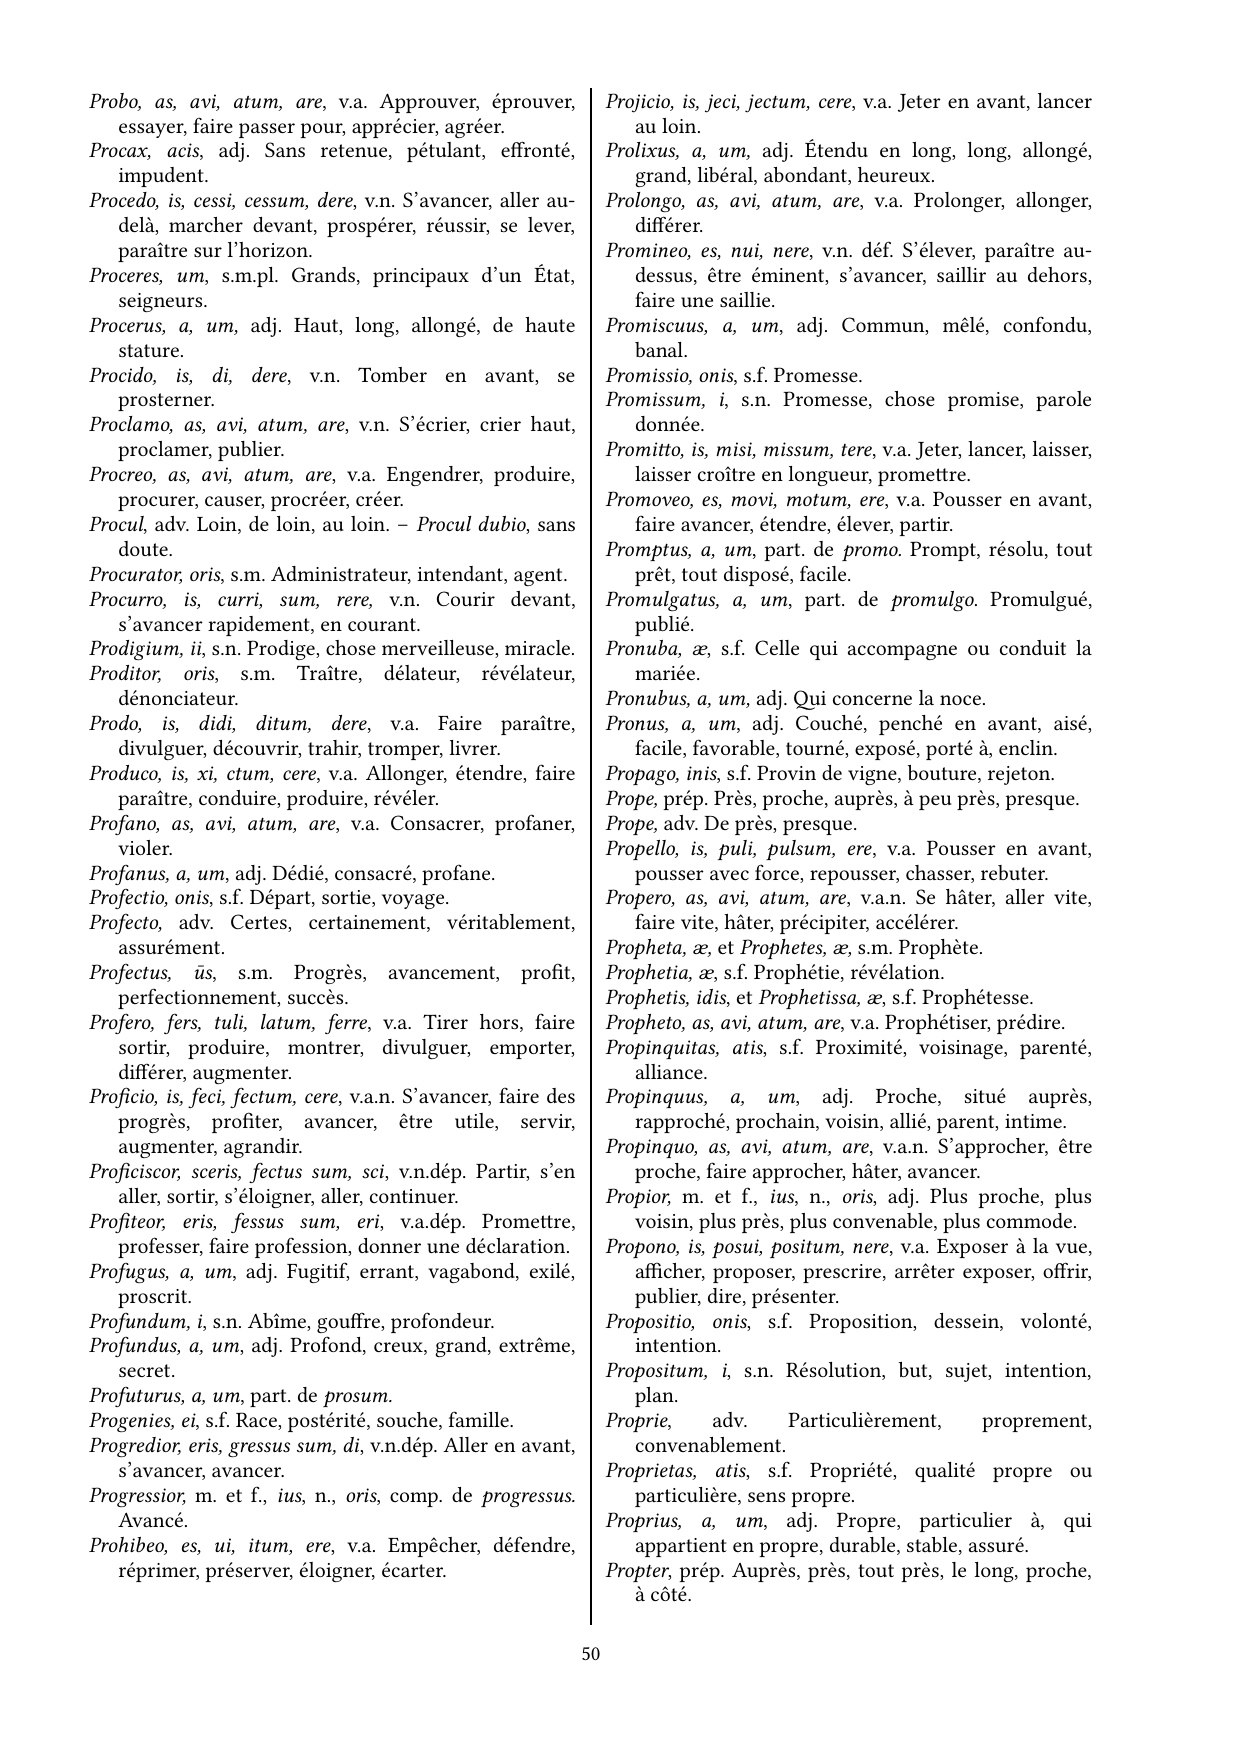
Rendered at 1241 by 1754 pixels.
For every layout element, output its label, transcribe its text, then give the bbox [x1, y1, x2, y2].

text Prophetis, idis, et Prophetissa, æ, s.f. Prophétesse. [605, 985, 1093, 1010]
text Proprietas, atis, s.f. Propriété, qualité propre ou particulière, sens propre. [605, 1458, 1093, 1508]
text Prohibeo, es, ui, itum, ere, v.a. Empêcher, défendre, réprimer, préserver, éloigner, écarter. [88, 1532, 576, 1582]
text Profero, fers, tuli, latum, ferre, v.a. Tirer hors, faire sortir, produire, montrer, divulguer, emporter, différer, augmenter. [88, 1010, 576, 1084]
text Promoveo, es, movi, motum, ere, v.a. Pousser en avant, faire avancer, étendre, élever, partir. [605, 487, 1093, 537]
text Promissum, i, s.n. Promesse, chose promise, parole donnée. [605, 387, 1093, 437]
text Pronubus, a, um, adj. Qui concerne la noce. [605, 686, 1093, 711]
text Procax, acis, adj. Sans retenue, pétulant, effronté, impudent. [88, 138, 576, 188]
text Propello, is, puli, pulsum, ere, v.a. Pousser en avant, pousser avec force, repousser, chasser, rebuter. [605, 835, 1093, 885]
text Progenies, ei, s.f. Race, postérité, souche, famille. [88, 1408, 576, 1433]
text Propheto, as, avi, atum, are, v.a. Prophétiser, prédire. [605, 1010, 1093, 1034]
text Proditor, oris, s.m. Traître, délateur, révélateur, dénonciateur. [88, 661, 576, 711]
text Promissio, onis, s.f. Promesse. [605, 362, 1093, 387]
text Prophetia, æ, s.f. Prophétie, révélation. [605, 960, 1093, 985]
text Procurator, oris, s.m. Administrateur, intendant, agent. [88, 562, 576, 586]
text Projicio, is, jeci, jectum, cere, v.a. Jeter en avant, lancer au loin. [605, 88, 1093, 138]
text Prope, prép. Près, proche, auprès, à peu près, presque. [605, 786, 1093, 811]
text Prope, adv. De près, presque. [605, 811, 1093, 835]
text Procurro, is, curri, sum, rere, v.n. Courir devant, s’avancer rapidement, en courant. [88, 586, 576, 636]
text Prolongo, as, avi, atum, are, v.a. Prolonger, allonger, différer. [605, 188, 1093, 238]
text Propono, is, posui, positum, nere, v.a. Exposer à la vue, afficher, proposer, prescrire, arrêter exposer, offrir, publier, dire, présenter. [605, 1234, 1093, 1308]
text Propter, prép. Auprès, près, tout près, le long, proche, à côté. [605, 1557, 1093, 1607]
text Profundus, a, um, adj. Profond, creux, grand, extrême, secret. [88, 1333, 576, 1383]
text Prodo, is, didi, ditum, dere, v.a. Faire paraître, divulguer, découvrir, trahir, tromper, livrer. [88, 711, 576, 761]
text Procido, is, di, dere, v.n. Tomber en avant, se prosterner. [88, 362, 576, 412]
text Profano, as, avi, atum, are, v.a. Consacrer, profaner, violer. [88, 811, 576, 860]
text Proficio, is, feci, fectum, cere, v.a.n. S’avancer, faire des progrès, profiter, avancer, être utile, servir, augmenter, agrandir. [88, 1084, 576, 1159]
text Probo, as, avi, atum, are, v.a. Approuver, éprouver, essayer, faire passer pour, apprécier, agréer. [88, 88, 576, 138]
text Proceres, um, s.m.pl. Grands, principaux d’un État, seigneurs. [88, 263, 576, 313]
text Procul, adv. Loin, de loin, au loin. – Procul dubio, sans doute. [88, 512, 576, 562]
text Propheta, æ, et Prophetes, æ, s.m. Prophète. [605, 935, 1093, 960]
text Promitto, is, misi, missum, tere, v.a. Jeter, lancer, laisser, laisser croître en longueur, promettre. [605, 437, 1093, 487]
text Promptus, a, um, part. de promo. Prompt, résolu, tout prêt, tout disposé, facile. [605, 537, 1093, 586]
text Propinquo, as, avi, atum, are, v.a.n. S’approcher, être proche, faire approcher, hâter, avancer. [605, 1134, 1093, 1184]
text Promiscuus, a, um, adj. Commun, mêlé, confondu, banal. [605, 313, 1093, 362]
text Promineo, es, nui, nere, v.n. déf. S’élever, paraître au-dessus, être éminent, s’avancer, saillir au dehors, faire une saillie. [605, 238, 1093, 313]
text Profectio, onis, s.f. Départ, sortie, voyage. [88, 885, 576, 910]
text Propago, inis, s.f. Provin de vigne, bouture, rejeton. [605, 761, 1093, 786]
text Profuturus, a, um, part. de prosum. [88, 1383, 576, 1408]
text Propior, m. et f., ius, n., oris, adj. Plus proche, plus voisin, plus près, plus convenable, plus commode. [605, 1184, 1093, 1234]
text Promulgatus, a, um, part. de promulgo. Promulgué, publié. [605, 586, 1093, 636]
text Profiteor, eris, fessus sum, eri, v.a.dép. Promettre, professer, faire profession, donner une déclaration. [88, 1209, 576, 1259]
text Profectus, ūs, s.m. Progrès, avancement, profit, perfectionnement, succès. [88, 960, 576, 1010]
text Proficiscor, sceris, fectus sum, sci, v.n.dép. Partir, s’en aller, sortir, s’éloigner, aller, continuer. [88, 1159, 576, 1209]
text Proprie, adv. Particulièrement, proprement, convenablement. [605, 1408, 1093, 1458]
text Propinquitas, atis, s.f. Proximité, voisinage, parenté, alliance. [605, 1034, 1093, 1084]
text Pronus, a, um, adj. Couché, penché en avant, aisé, facile, favorable, tourné, exposé, porté à, enclin. [605, 711, 1093, 761]
text Procedo, is, cessi, cessum, dere, v.n. S’avancer, aller au-delà, marcher devant, prospérer, réussir, se lever, paraître sur l’horizon. [88, 188, 576, 263]
text Propositum, i, s.n. Résolution, but, sujet, intention, plan. [605, 1358, 1093, 1408]
text Progressior, m. et f., ius, n., oris, comp. de progressus. Avancé. [88, 1483, 576, 1532]
text Profecto, adv. Certes, certainement, véritablement, assurément. [88, 910, 576, 960]
text Propinquus, a, um, adj. Proche, situé auprès, rapproché, prochain, voisin, allié, parent, intime. [605, 1084, 1093, 1134]
text Procreo, as, avi, atum, are, v.a. Engendrer, produire, procurer, causer, procréer, créer. [88, 462, 576, 512]
text Proprius, a, um, adj. Propre, particulier à, qui appartient en propre, durable, stable, assuré. [605, 1508, 1093, 1557]
text Procerus, a, um, adj. Haut, long, allongé, de haute stature. [88, 313, 576, 362]
text Propero, as, avi, atum, are, v.a.n. Se hâter, aller vite, faire vite, hâter, précipiter, accélérer. [605, 885, 1093, 935]
text Propositio, onis, s.f. Proposition, dessein, volonté, intention. [605, 1308, 1093, 1358]
text Profugus, a, um, adj. Fugitif, errant, vagabond, exilé, proscrit. [88, 1259, 576, 1308]
text Pronuba, æ, s.f. Celle qui accompagne ou conduit la mariée. [605, 636, 1093, 686]
text Prolixus, a, um, adj. Étendu en long, long, allongé, grand, libéral, abondant, heureux. [605, 138, 1093, 188]
text Proclamo, as, avi, atum, are, v.n. S’écrier, crier haut, proclamer, publier. [88, 412, 576, 462]
text Produco, is, xi, ctum, cere, v.a. Allonger, étendre, faire paraître, conduire, produire, révéler. [88, 761, 576, 811]
text Profundum, i, s.n. Abîme, gouffre, profondeur. [88, 1308, 576, 1333]
text Progredior, eris, gressus sum, di, v.n.dép. Aller en avant, s’avancer, avancer. [88, 1433, 576, 1483]
text Profanus, a, um, adj. Dédié, consacré, profane. [88, 860, 576, 885]
text Prodigium, ii, s.n. Prodige, chose merveilleuse, miracle. [88, 636, 576, 661]
